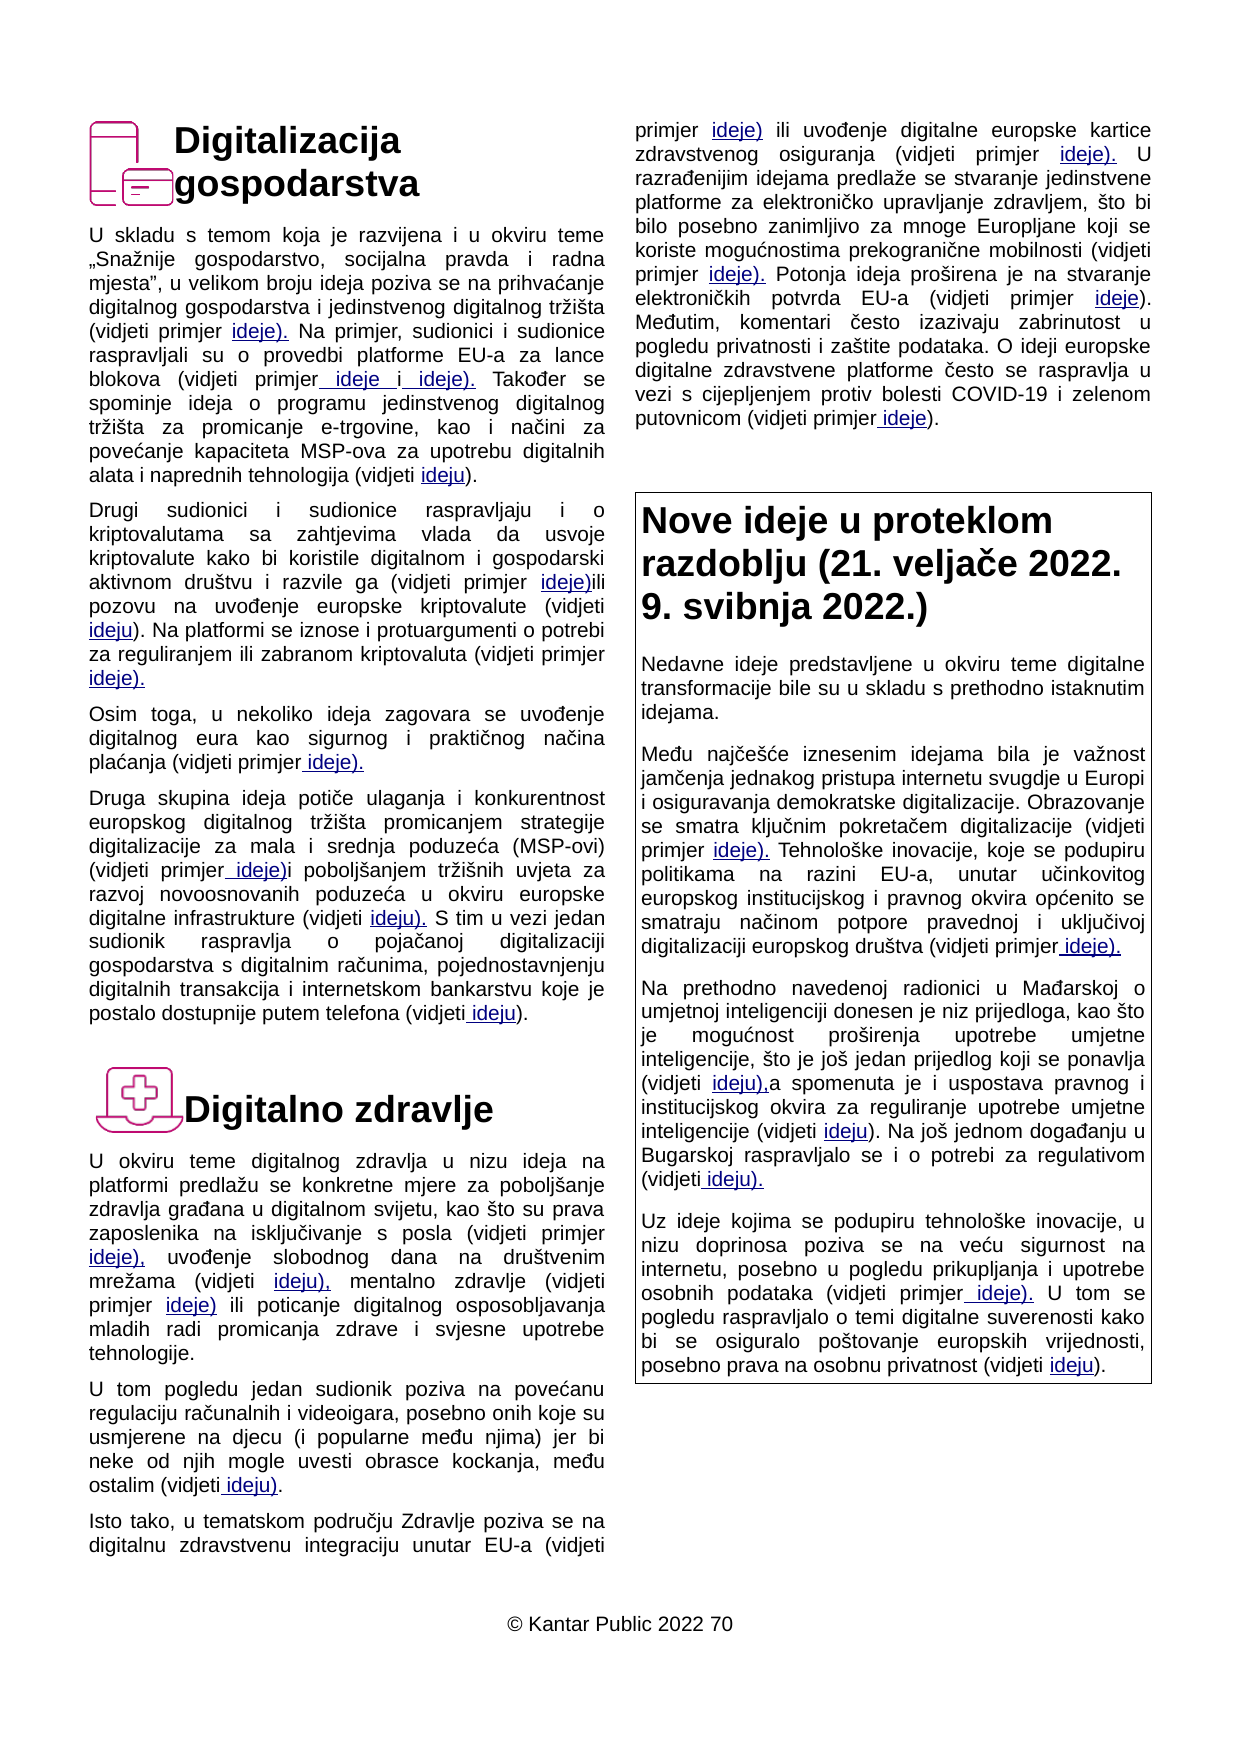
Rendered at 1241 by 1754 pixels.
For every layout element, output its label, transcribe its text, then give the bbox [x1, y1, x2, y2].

subtitle Digitalizacija gospodarstva [88, 118, 605, 204]
text Osim toga, u nekoliko ideja zagovara se uvođenje digitalnog eura kao sigurnog i praktičnog načina plaćanja (vidjeti primjer ideje). [88, 702, 605, 774]
picture [95, 1067, 184, 1133]
text U skladu s temom koja je razvijena i u okviru teme „Snažnije gospodarstvo, socijalna pravda i radna mjesta”, u velikom broju ideja poziva se na prihvaćanje digitalnog gospodarstva i jedinstvenog digitalnog tržišta (vidjeti primjer ideje). Na primjer, sudionici i sudionice raspravljali su o provedbi platforme EU-a za lance blokova (vidjeti primjer ideje i ideje). Također se spominje ideja o programu jedinstvenog digitalnog tržišta za promicanje e-trgovine, kao i načini za povećanje kapaciteta MSP-ova za upotrebu digitalnih alata i naprednih tehnologija (vidjeti ideju). [88, 223, 605, 486]
picture [89, 121, 174, 206]
subtitle Digitalno zdravlje [184, 1088, 605, 1131]
text Drugi sudionici i sudionice raspravljaju i o kriptovalutama sa zahtjevima vlada da usvoje kriptovalute kako bi koristile digitalnom i gospodarski aktivnom društvu i razvile ga (vidjeti primjer ideje)ili pozovu na uvođenje europske kriptovalute (vidjeti ideju). Na platformi se iznose i protuargumenti o potrebi za reguliranjem ili zabranom kriptovaluta (vidjeti primjer ideje). [88, 498, 605, 690]
text Nedavne ideje predstavljene u okviru teme digitalne transformacije bile su u skladu s prethodno istaknutim idejama. [636, 646, 1151, 730]
text U okviru teme digitalnog zdravlja u nizu ideja na platformi predlažu se konkretne mjere za poboljšanje zdravlja građana u digitalnom svijetu, kao što su prava zaposlenika na isključivanje s posla (vidjeti primjer ideje), uvođenje slobodnog dana na društvenim mrežama (vidjeti ideju), mentalno zdravlje (vidjeti primjer ideje) ili poticanje digitalnog osposobljavanja mladih radi promicanja zdrave i svjesne upotrebe tehnologije. [88, 1149, 605, 1365]
text Uz ideje kojima se podupiru tehnološke inovacije, u nizu doprinosa poziva se na veću sigurnost na internetu, posebno u pogledu prikupljanja i upotrebe osobnih podataka (vidjeti primjer ideje). U tom se pogledu raspravljalo o temi digitalne suverenosti kako bi se osiguralo poštovanje europskih vrijednosti, posebno prava na osobnu privatnost (vidjeti ideju). [636, 1203, 1151, 1383]
text primjer ideje) ili uvođenje digitalne europske kartice zdravstvenog osiguranja (vidjeti primjer ideje). U razrađenijim idejama predlaže se stvaranje jedinstvene platforme za elektroničko upravljanje zdravljem, što bi bilo posebno zanimljivo za mnoge Europljane koji se koriste mogućnostima prekogranične mobilnosti (vidjeti primjer ideje). Potonja ideja proširena je na stvaranje elektroničkih potvrda EU-a (vidjeti primjer ideje). Međutim, komentari često izazivaju zabrinutost u pogledu privatnosti i zaštite podataka. O ideji europske digitalne zdravstvene platforme često se raspravlja u vezi s cijepljenjem protiv bolesti COVID-19 i zelenom putovnicom (vidjeti primjer ideje). [635, 118, 1152, 429]
text U tom pogledu jedan sudionik poziva na povećanu regulaciju računalnih i videoigara, posebno onih koje su usmjerene na djecu (i popularne među njima) jer bi neke od njih mogle uvesti obrasce kockanja, među ostalim (vidjeti ideju). [88, 1377, 605, 1497]
text Među najčešće iznesenim idejama bila je važnost jamčenja jednakog pristupa internetu svugdje u Europi i osiguravanja demokratske digitalizacije. Obrazovanje se smatra ključnim pokretačem digitalizacije (vidjeti primjer ideje). Tehnološke inovacije, koje se podupiru politikama na razini EU-a, unutar učinkovitog europskog institucijskog i pravnog okvira općenito se smatraju načinom potpore pravednoj i uključivoj digitalizaciji europskog društva (vidjeti primjer ideje). [636, 736, 1151, 963]
subtitle Nove ideje u proteklom razdoblju (21. veljače 2022. 9. svibnja 2022.) [636, 493, 1151, 634]
text Na prethodno navedenoj radionici u Mađarskoj o umjetnoj inteligenciji donesen je niz prijedloga, kao što je mogućnost proširenja upotrebe umjetne inteligencije, što je još jedan prijedlog koji se ponavlja (vidjeti ideju),a spomenuta je i uspostava pravnog i institucijskog okvira za reguliranje upotrebe umjetne inteligencije (vidjeti ideju). Na još jednom događanju u Bugarskoj raspravljalo se i o potrebi za regulativom (vidjeti ideju). [636, 969, 1151, 1197]
text Isto tako, u tematskom području Zdravlje poziva se na digitalnu zdravstvenu integraciju unutar EU-a (vidjeti [88, 1508, 605, 1556]
text Druga skupina ideja potiče ulaganja i konkurentnost europskog digitalnog tržišta promicanjem strategije digitalizacije za mala i srednja poduzeća (MSP-ovi) (vidjeti primjer ideje)i poboljšanjem tržišnih uvjeta za razvoj novoosnovanih poduzeća u okviru europske digitalne infrastrukture (vidjeti ideju). S tim u vezi jedan sudionik raspravlja o pojačanoj digitalizaciji gospodarstva s digitalnim računima, pojednostavnjenju digitalnih transakcija i internetskom bankarstvu koje je postalo dostupnije putem telefona (vidjeti ideju). [88, 786, 605, 1025]
